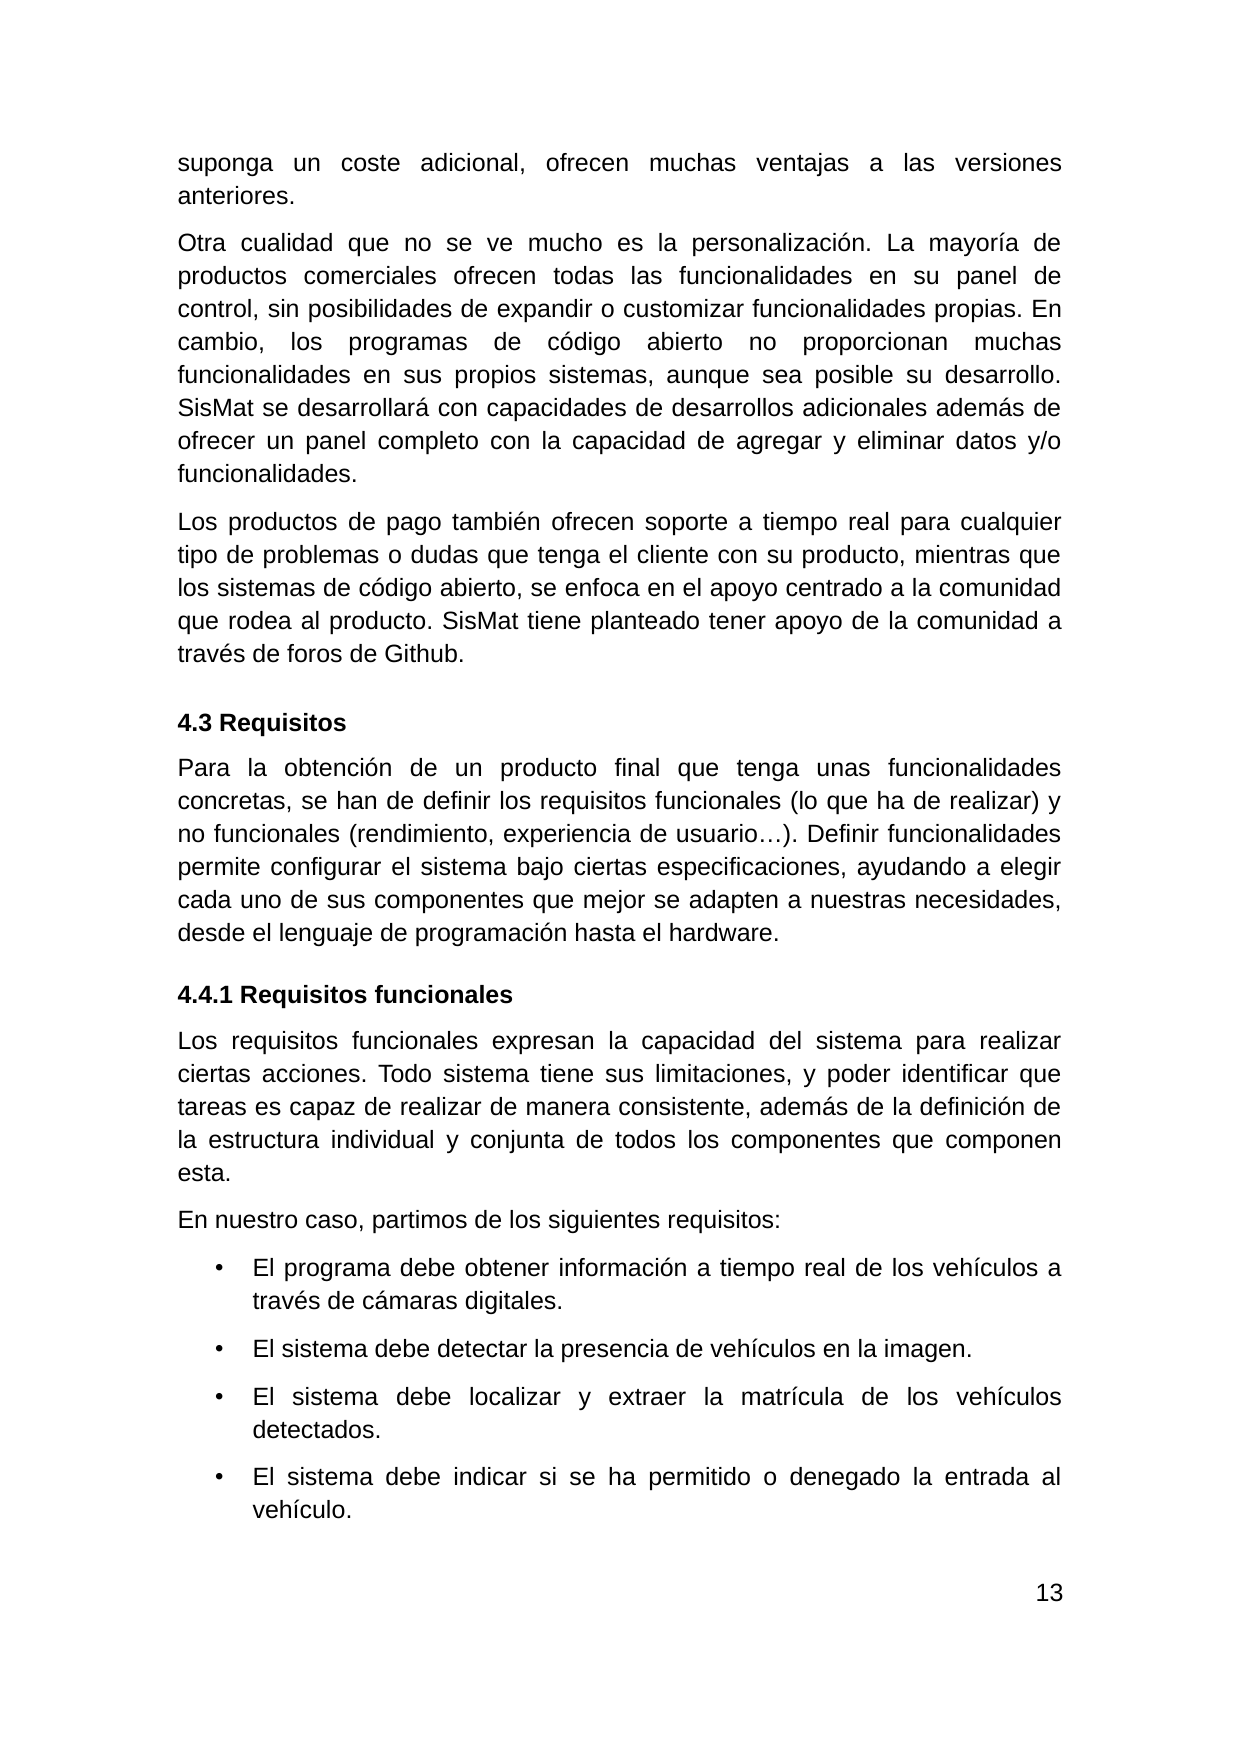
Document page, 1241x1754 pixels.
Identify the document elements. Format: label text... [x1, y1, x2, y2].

list El programa debe obtener información a tiempo real de los vehículos a través de cámaras digitales. [215, 1253, 1063, 1315]
text suponga un coste adicional, ofrecen muchas ventajas a las versiones anteriores. [177, 148, 1063, 209]
text En nuestro caso, partimos de los siguientes requisitos: [177, 1206, 1063, 1234]
subtitle 4.3 Requisitos [177, 707, 1063, 736]
text Los productos de pago también ofrecen soporte a tiempo real para cualquier tipo de problemas o dudas que tenga el cliente con su producto, mientras que los sistemas de código abierto, se enfoca en el apoyo centrado a la comunidad que rodea al producto. SisMat tiene planteado tener apoyo de la comunidad a través de foros de Github. [177, 507, 1063, 668]
list El sistema debe detectar la presencia de vehículos en la imagen. [215, 1334, 1063, 1363]
list El sistema debe indicar si se ha permitido o denegado la entrada al vehículo. [215, 1462, 1063, 1524]
text Para la obtención de un producto final que tenga unas funcionalidades concretas, se han de definir los requisitos funcionales (lo que ha de realizar) y no funcionales (rendimiento, experiencia de usuario…). Definir funcionalidades permite configurar el sistema bajo ciertas especificaciones, ayudando a elegir cada uno de sus componentes que mejor se adapten a nuestras necesidades, desde el lenguaje de programación hasta el hardware. [177, 753, 1063, 947]
subtitle 4.4.1 Requisitos funcionales [177, 980, 1063, 1009]
text Los requisitos funcionales expresan la capacidad del sistema para realizar ciertas acciones. Todo sistema tiene sus limitaciones, y poder identificar que tareas es capaz de realizar de manera consistente, además de la definición de la estructura individual y conjunta de todos los componentes que componen esta. [177, 1026, 1063, 1187]
text Otra cualidad que no se ve mucho es la personalización. La mayoría de productos comerciales ofrecen todas las funcionalidades en su panel de control, sin posibilidades de expandir o customizar funcionalidades propias. En cambio, los programas de código abierto no proporcionan muchas funcionalidades en sus propios sistemas, aunque sea posible su desarrollo. SisMat se desarrollará con capacidades de desarrollos adicionales además de ofrecer un panel completo con la capacidad de agregar y eliminar datos y/o funcionalidades. [177, 228, 1063, 488]
list El sistema debe localizar y extraer la matrícula de los vehículos detectados. [215, 1382, 1063, 1443]
